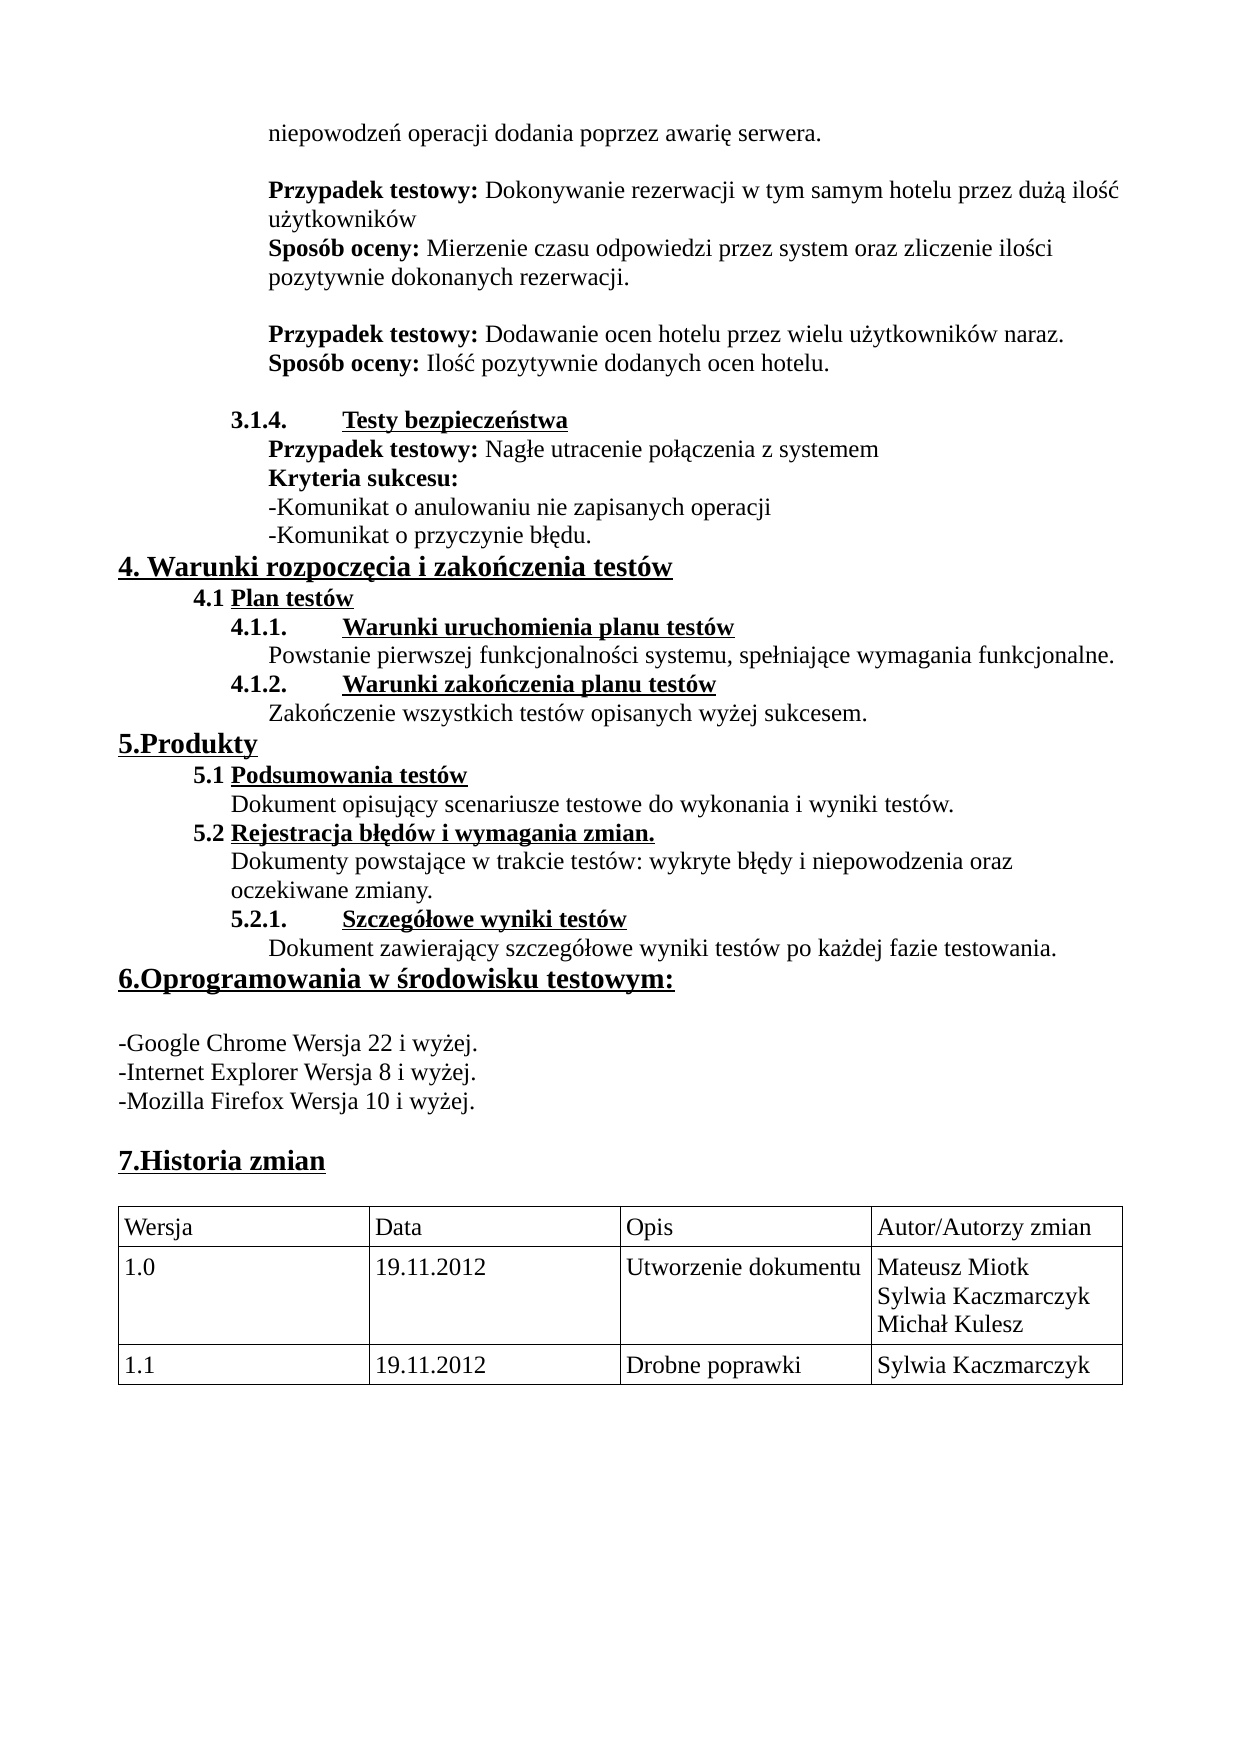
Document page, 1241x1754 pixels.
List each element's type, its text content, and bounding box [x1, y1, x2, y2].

table_cell 1.1 [119, 1345, 369, 1384]
table_cell Drobne poprawki [621, 1345, 871, 1384]
list niepowodzeń operacji dodania poprzez awarię serwera. [231, 118, 1122, 147]
list Podsumowania testów [193, 760, 1122, 789]
list Powstanie pierwszej funkcjonalności systemu, spełniające wymagania funkcjonalne. [231, 640, 1122, 669]
list Rejestracja błędów i wymagania zmian. [193, 818, 1122, 846]
list Przypadek testowy: Nagłe utracenie połączenia z systemem [231, 434, 1122, 463]
list -Komunikat o przyczynie błędu. [231, 521, 1122, 549]
table_cell 19.11.2012 [370, 1247, 620, 1344]
text -Mozilla Firefox Wersja 10 i wyżej. [118, 1086, 1122, 1115]
table_cell Utworzenie dokumentu [621, 1247, 871, 1344]
list Dokumenty powstające w trakcie testów: wykryte błędy i niepowodzenia oraz oczekiwane zmiany. [193, 846, 1122, 904]
list Warunki uruchomienia planu testów [231, 612, 1122, 640]
table_header Autor/Autorzy zmian [872, 1207, 1122, 1246]
list Plan testów [193, 583, 1122, 612]
list Dokument opisujący scenariusze testowe do wykonania i wyniki testów. [193, 789, 1122, 818]
list Zakończenie wszystkich testów opisanych wyżej sukcesem. [231, 698, 1122, 727]
text 7.Historia zmian [118, 1143, 1122, 1177]
text -Google Chrome Wersja 22 i wyżej. [118, 1028, 1122, 1057]
table_header Data [370, 1207, 620, 1246]
list Sposób oceny: Ilość pozytywnie dodanych ocen hotelu. [231, 348, 1122, 377]
list Przypadek testowy: Dokonywanie rezerwacji w tym samym hotelu przez dużą ilość użytkowników [231, 176, 1122, 233]
list Kryteria sukcesu: [231, 463, 1122, 492]
list Szczegółowe wyniki testów [231, 904, 1122, 933]
list Warunki zakończenia planu testów [231, 669, 1122, 698]
table_cell 19.11.2012 [370, 1345, 620, 1384]
list Dokument zawierający szczegółowe wyniki testów po każdej fazie testowania. [231, 933, 1122, 961]
text 6.Oprogramowania w środowisku testowym: [118, 961, 1122, 995]
text 5.Produkty [118, 727, 1122, 760]
table_cell Mateusz Miotk Sylwia Kaczmarczyk Michał Kulesz [872, 1247, 1122, 1344]
list -Komunikat o anulowaniu nie zapisanych operacji [231, 492, 1122, 521]
list Przypadek testowy: Dodawanie ocen hotelu przez wielu użytkowników naraz. [231, 319, 1122, 348]
table_cell Sylwia Kaczmarczyk [872, 1345, 1122, 1384]
text -Internet Explorer Wersja 8 i wyżej. [118, 1057, 1122, 1086]
table_cell 1.0 [119, 1247, 369, 1344]
text 4. Warunki rozpoczęcia i zakończenia testów [118, 549, 1122, 583]
list Testy bezpieczeństwa [231, 406, 1122, 434]
list Sposób oceny: Mierzenie czasu odpowiedzi przez system oraz zliczenie ilości pozytywnie dokonanych rezerwacji. [231, 233, 1122, 291]
table_header Wersja [119, 1207, 369, 1246]
table_header Opis [621, 1207, 871, 1246]
